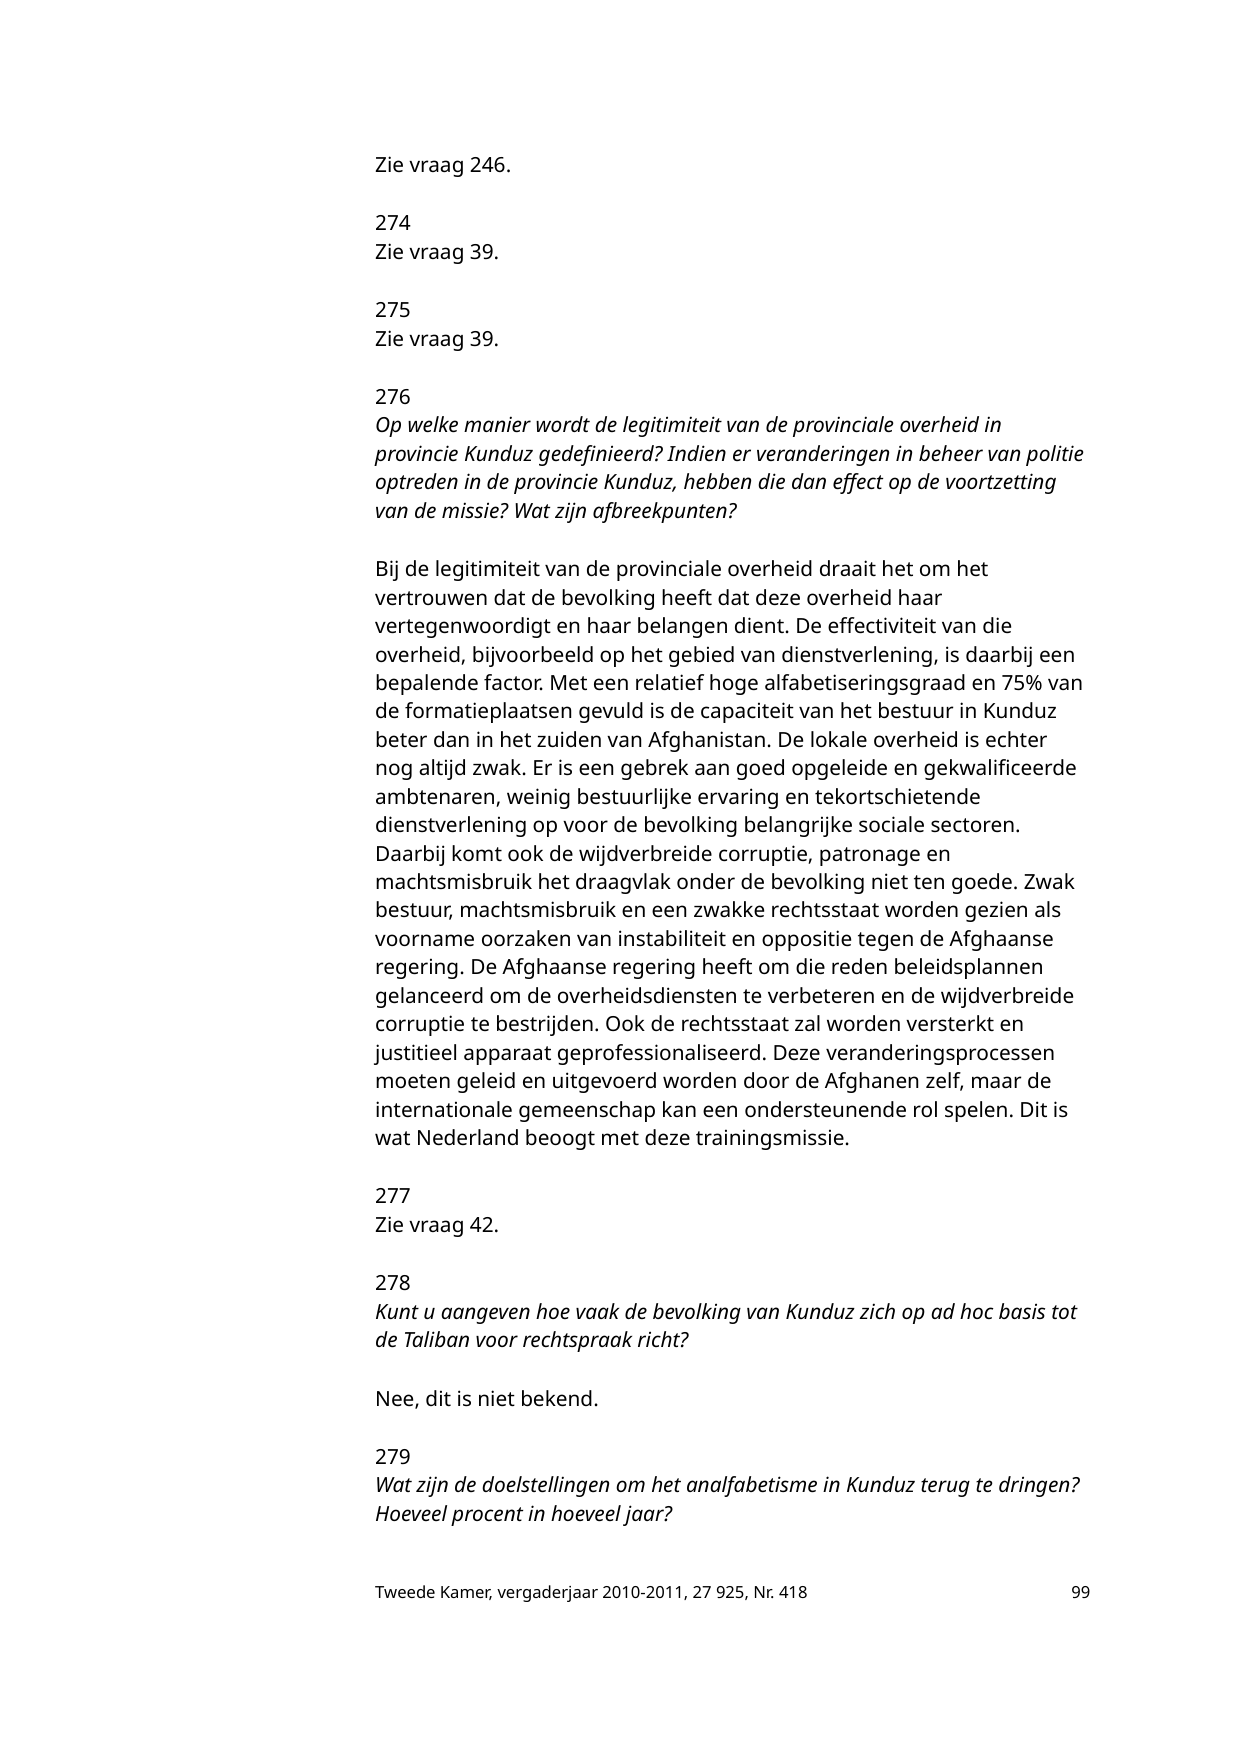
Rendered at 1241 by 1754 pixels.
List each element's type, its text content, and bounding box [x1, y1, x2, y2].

text 274 [375, 208, 1090, 237]
text 277 [375, 1182, 1090, 1210]
text Nee, dit is niet bekend. [375, 1384, 1090, 1412]
text 276 [375, 382, 1090, 411]
text Zie vraag 246. [375, 150, 1090, 178]
text Kunt u aangeven hoe vaak de bevolking van Kunduz zich op ad hoc basis tot de Taliban voor rechtspraak richt? [375, 1297, 1090, 1354]
text Zie vraag 42. [375, 1210, 1090, 1238]
text Wat zijn de doelstellingen om het analfabetisme in Kunduz terug te dringen? Hoeveel procent in hoeveel jaar? [375, 1471, 1090, 1527]
text Op welke manier wordt de legitimiteit van de provinciale overheid in provincie Kunduz gedefinieerd? Indien er veranderingen in beheer van politie optreden in de provincie Kunduz, hebben die dan effect op de voortzetting van de missie? Wat zijn afbreekpunten? [375, 411, 1090, 524]
text 279 [375, 1442, 1090, 1471]
text Bij de legitimiteit van de provinciale overheid draait het om het vertrouwen dat de bevolking heeft dat deze overheid haar vertegenwoordigt en haar belangen dient. De effectiviteit van die overheid, bijvoorbeeld op het gebied van dienstverlening, is daarbij een bepalende factor. Met een relatief hoge alfabetiseringsgraad en 75% van de formatieplaatsen gevuld is de capaciteit van het bestuur in Kunduz beter dan in het zuiden van Afghanistan. De lokale overheid is echter nog altijd zwak. Er is een gebrek aan goed opgeleide en gekwalificeerde ambtenaren, weinig bestuurlijke ervaring en tekortschietende dienstverlening op voor de bevolking belangrijke sociale sectoren. Daarbij komt ook de wijdverbreide corruptie, patronage en machtsmisbruik het draagvlak onder de bevolking niet ten goede. Zwak bestuur, machtsmisbruik en een zwakke rechtsstaat worden gezien als voorname oorzaken van instabiliteit en oppositie tegen de Afghaanse regering. De Afghaanse regering heeft om die reden beleidsplannen gelanceerd om de overheidsdiensten te verbeteren en de wijdverbreide corruptie te bestrijden. Ook de rechtsstaat zal worden versterkt en justitieel apparaat geprofessionaliseerd. Deze veranderingsprocessen moeten geleid en uitgevoerd worden door de Afghanen zelf, maar de internationale gemeenschap kan een ondersteunende rol spelen. Dit is wat Nederland beoogt met deze trainingsmissie. [375, 554, 1090, 1152]
text Zie vraag 39. [375, 237, 1090, 265]
text Zie vraag 39. [375, 324, 1090, 352]
text 278 [375, 1268, 1090, 1297]
text 275 [375, 295, 1090, 324]
